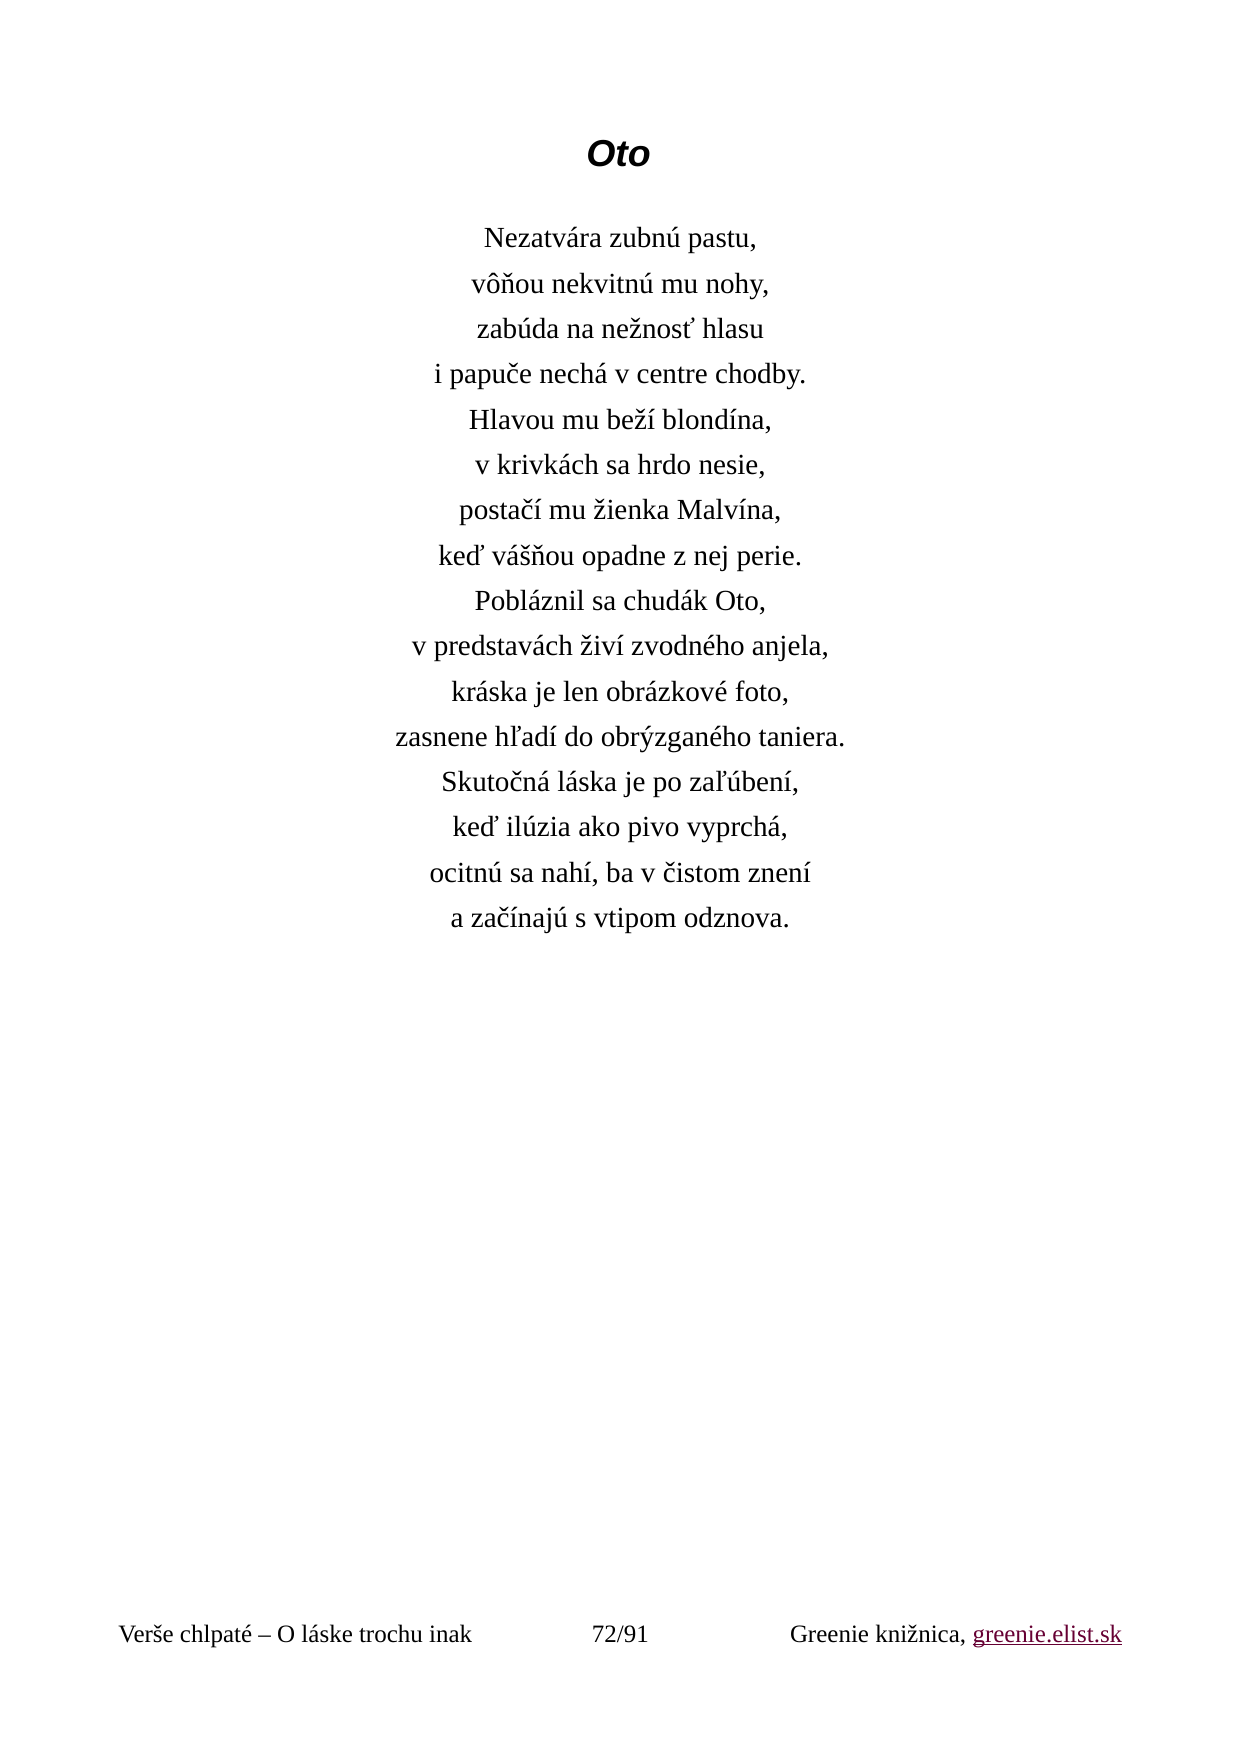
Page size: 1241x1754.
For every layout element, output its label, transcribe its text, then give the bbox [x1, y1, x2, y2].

text zabúda na nežnosť hlasu [106, 311, 1134, 345]
text Skutočná láska je po zaľúbení, [106, 764, 1134, 798]
text Pobláznil sa chudák Oto, [106, 583, 1134, 617]
text a začínajú s vtipom odznova. [106, 900, 1134, 934]
text postačí mu žienka Malvína, [106, 492, 1134, 526]
text keď vášňou opadne z nej perie. [106, 538, 1134, 571]
text kráska je len obrázkové foto, [106, 674, 1134, 707]
text ocitnú sa nahí, ba v čistom znení [106, 855, 1134, 888]
text zasnene hľadí do obrýzganého taniera. [106, 719, 1134, 752]
text keď ilúzia ako pivo vyprchá, [106, 809, 1134, 843]
text vôňou nekvitnú mu nohy, [106, 266, 1134, 299]
text Hlavou mu beží blondína, [106, 402, 1134, 435]
text v predstavách živí zvodného anjela, [106, 628, 1134, 662]
text v krivkách sa hrdo nesie, [106, 447, 1134, 481]
subtitle Oto [106, 131, 1134, 174]
text Nezatvára zubnú pastu, [106, 221, 1134, 254]
text i papuče nechá v centre chodby. [106, 356, 1134, 390]
